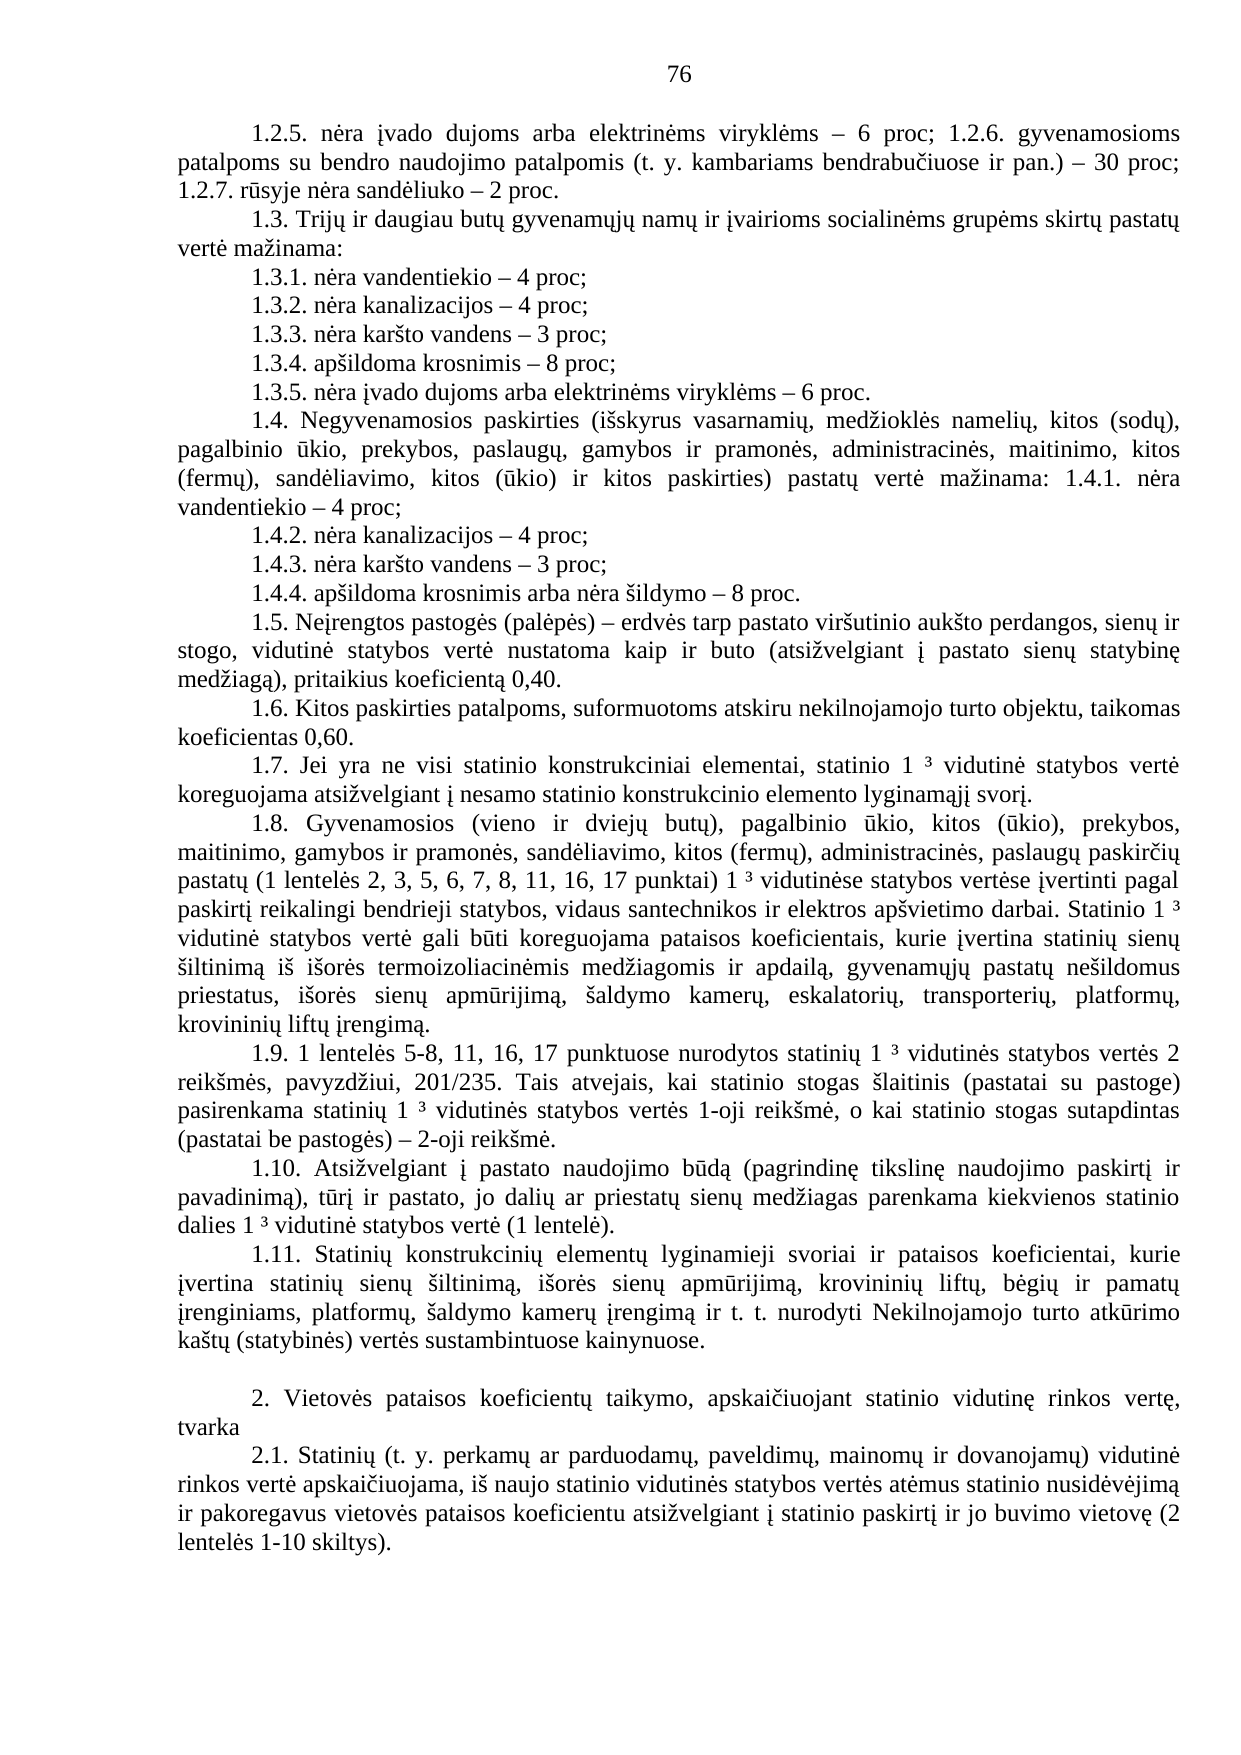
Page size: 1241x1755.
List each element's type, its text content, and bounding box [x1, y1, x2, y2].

text 1.3.3. nėra karšto vandens – 3 proc; [177, 319, 1181, 348]
text 1.9. 1 lentelės 5-8, 11, 16, 17 punktuose nurodytos statinių 1 ³ vidutinės statybos vertės 2 reikšmės, pavyzdžiui, 201/235. Tais atvejais, kai statinio stogas šlaitinis (pastatai su pastoge) pasirenkama statinių 1 ³ vidutinės statybos vertės 1-oji reikšmė, o kai statinio stogas sutapdintas (pastatai be pastogės) – 2-oji reikšmė. [177, 1038, 1181, 1153]
text 2.1. Statinių (t. y. perkamų ar parduodamų, paveldimų, mainomų ir dovanojamų) vidutinė rinkos vertė apskaičiuojama, iš naujo statinio vidutinės statybos vertės atėmus statinio nusidėvėjimą ir pakoregavus vietovės pataisos koeficientu atsižvelgiant į statinio paskirtį ir jo buvimo vietovę (2 lentelės 1-10 skiltys). [177, 1441, 1181, 1556]
text 1.5. Neįrengtos pastogės (palėpės) – erdvės tarp pastato viršutinio aukšto perdangos, sienų ir stogo, vidutinė statybos vertė nustatoma kaip ir buto (atsižvelgiant į pastato sienų statybinę medžiagą), pritaikius koeficientą 0,40. [177, 607, 1181, 693]
text 1.8. Gyvenamosios (vieno ir dviejų butų), pagalbinio ūkio, kitos (ūkio), prekybos, maitinimo, gamybos ir pramonės, sandėliavimo, kitos (fermų), administracinės, paslaugų paskirčių pastatų (1 lentelės 2, 3, 5, 6, 7, 8, 11, 16, 17 punktai) 1 ³ vidutinėse statybos vertėse įvertinti pagal paskirtį reikalingi bendrieji statybos, vidaus santechnikos ir elektros apšvietimo darbai. Statinio 1 ³ vidutinė statybos vertė gali būti koreguojama pataisos koeficientais, kurie įvertina statinių sienų šiltinimą iš išorės termoizoliacinėmis medžiagomis ir apdailą, gyvenamųjų pastatų nešildomus priestatus, išorės sienų apmūrijimą, šaldymo kamerų, eskalatorių, transporterių, platformų, krovininių liftų įrengimą. [177, 808, 1181, 1038]
text 1.2.5. nėra įvado dujoms arba elektrinėms viryklėms – 6 proc; 1.2.6. gyvenamosioms patalpoms su bendro naudojimo patalpomis (t. y. kambariams bendrabučiuose ir pan.) – 30 proc; 1.2.7. rūsyje nėra sandėliuko – 2 proc. [177, 118, 1181, 204]
text 1.3.5. nėra įvado dujoms arba elektrinėms viryklėms – 6 proc. [177, 377, 1181, 406]
text 1.11. Statinių konstrukcinių elementų lyginamieji svoriai ir pataisos koeficientai, kurie įvertina statinių sienų šiltinimą, išorės sienų apmūrijimą, krovininių liftų, bėgių ir pamatų įrenginiams, platformų, šaldymo kamerų įrengimą ir t. t. nurodyti Nekilnojamojo turto atkūrimo kaštų (statybinės) vertės sustambintuose kainynuose. [177, 1239, 1181, 1354]
text 1.3. Trijų ir daugiau butų gyvenamųjų namų ir įvairioms socialinėms grupėms skirtų pastatų vertė mažinama: [177, 204, 1181, 262]
text 1.4.2. nėra kanalizacijos – 4 proc; [177, 521, 1181, 549]
text 1.3.2. nėra kanalizacijos – 4 proc; [177, 291, 1181, 319]
text 1.3.1. nėra vandentiekio – 4 proc; [177, 262, 1181, 291]
text 1.10. Atsižvelgiant į pastato naudojimo būdą (pagrindinę tikslinę naudojimo paskirtį ir pavadinimą), tūrį ir pastato, jo dalių ar priestatų sienų medžiagas parenkama kiekvienos statinio dalies 1 ³ vidutinė statybos vertė (1 lentelė). [177, 1153, 1181, 1239]
text 1.4.4. apšildoma krosnimis arba nėra šildymo – 8 proc. [177, 578, 1181, 607]
text 1.7. Jei yra ne visi statinio konstrukciniai elementai, statinio 1 ³ vidutinė statybos vertė koreguojama atsižvelgiant į nesamo statinio konstrukcinio elemento lyginamąjį svorį. [177, 751, 1181, 808]
text 1.4.3. nėra karšto vandens – 3 proc; [177, 549, 1181, 578]
text 1.6. Kitos paskirties patalpoms, suformuotoms atskiru nekilnojamojo turto objektu, taikomas koeficientas 0,60. [177, 693, 1181, 751]
text 2. Vietovės pataisos koeficientų taikymo, apskaičiuojant statinio vidutinę rinkos vertę, tvarka [177, 1383, 1181, 1441]
text 1.3.4. apšildoma krosnimis – 8 proc; [177, 348, 1181, 377]
text 1.4. Negyvenamosios paskirties (išskyrus vasarnamių, medžioklės namelių, kitos (sodų), pagalbinio ūkio, prekybos, paslaugų, gamybos ir pramonės, administracinės, maitinimo, kitos (fermų), sandėliavimo, kitos (ūkio) ir kitos paskirties) pastatų vertė mažinama: 1.4.1. nėra vandentiekio – 4 proc; [177, 406, 1181, 521]
